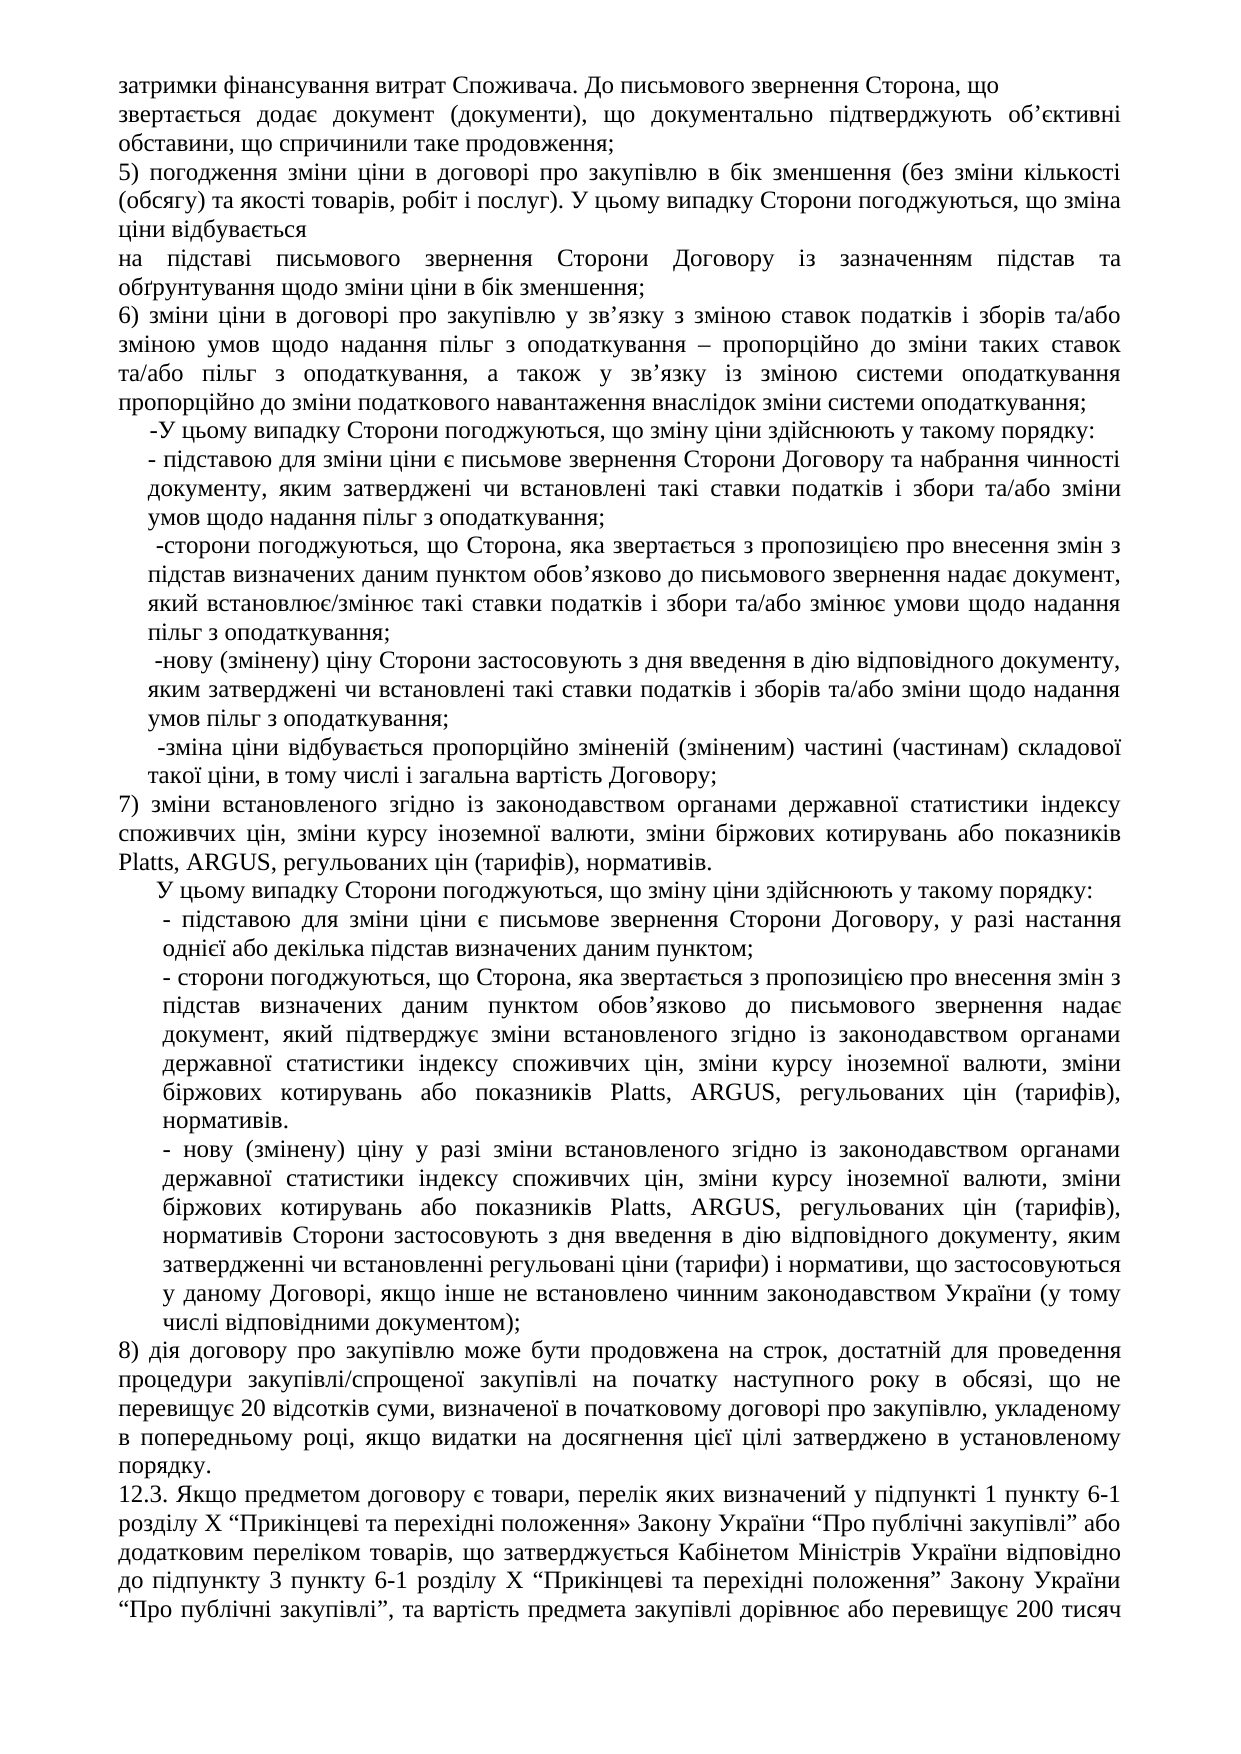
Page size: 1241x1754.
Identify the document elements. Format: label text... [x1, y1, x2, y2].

list -сторони погоджуються, що Сторона, яка звертається з пропозицією про внесення змін з підстав визначених даним пунктом обов’язково до письмового звернення надає документ, який встановлює/змінює такі ставки податків і збори та/або змінює умови щодо надання пільг з оподаткування; [110, 531, 1122, 646]
list - підставою для зміни ціни є письмове звернення Сторони Договору, у разі настання однієї або декілька підстав визначених даним пунктом; [125, 904, 1122, 962]
text 12.3. Якщо предметом договору є товари, перелік яких визначений у підпункті 1 пункту 6-1 розділу X “Прикінцеві та перехідні положення» Закону України “Про публічні закупівлі” або додатковим переліком товарів, що затверджується Кабінетом Міністрів України відповідно до підпункту 3 пункту 6-1 розділу Х “Прикінцеві та перехідні положення” Закону України “Про публічні закупівлі”, та вартість предмета закупівлі дорівнює або перевищує 200 тисяч [118, 1479, 1122, 1623]
text затримки фінансування витрат Споживача. До письмового звернення Сторона, що [118, 71, 1122, 99]
list - підставою для зміни ціни є письмове звернення Сторони Договору та набрання чинності документу, яким затверджені чи встановлені такі ставки податків і збори та/або зміни умов щодо надання пільг з оподаткування; [110, 444, 1122, 531]
text 7) зміни встановленого згідно із законодавством органами державної статистики індексу споживчих цін, зміни курсу іноземної валюти, зміни біржових котирувань або показників Platts, ARGUS, регульованих цін (тарифів), нормативів. [118, 789, 1122, 876]
text 6) зміни ціни в договорі про закупівлю у зв’язку з зміною ставок податків і зборів та/або зміною умов щодо надання пільг з оподаткування – пропорційно до зміни таких ставок та/або пільг з оподаткування, а також у зв’язку із зміною системи оподаткування пропорційно до зміни податкового навантаження внаслідок зміни системи оподаткування; [118, 301, 1122, 416]
list -зміна ціни відбувається пропорційно зміненій (зміненим) частині (частинам) складової такої ціни, в тому числі і загальна вартість Договору; [110, 732, 1122, 789]
text на підставі письмового звернення Сторони Договору із зазначенням підстав та обґрунтування щодо зміни ціни в бік зменшення; [118, 243, 1122, 301]
text -У цьому випадку Сторони погоджуються, що зміну ціни здійснюють у такому порядку: [118, 416, 1122, 444]
list -нову (змінену) ціну Сторони застосовують з дня введення в дію відповідного документу, яким затверджені чи встановлені такі ставки податків і зборів та/або зміни щодо надання умов пільг з оподаткування; [110, 646, 1122, 732]
list - сторони погоджуються, що Сторона, яка звертається з пропозицією про внесення змін з підстав визначених даним пунктом обов’язково до письмового звернення надає документ, який підтверджує зміни встановленого згідно із законодавством органами державної статистики індексу споживчих цін, зміни курсу іноземної валюти, зміни біржових котирувань або показників Platts, ARGUS, регульованих цін (тарифів), нормативів. [125, 962, 1122, 1134]
list - нову (змінену) ціну у разі зміни встановленого згідно із законодавством органами державної статистики індексу споживчих цін, зміни курсу іноземної валюти, зміни біржових котирувань або показників Platts, ARGUS, регульованих цін (тарифів), нормативів Сторони застосовують з дня введення в дію відповідного документу, яким затвердженні чи встановленні регульовані ціни (тарифи) і нормативи, що застосовуються у даному Договорі, якщо інше не встановлено чинним законодавством України (у тому числі відповідними документом); [125, 1134, 1122, 1336]
text 5) погодження зміни ціни в договорі про закупівлю в бік зменшення (без зміни кількості (обсягу) та якості товарів, робіт і послуг). У цьому випадку Сторони погоджуються, що зміна ціни відбувається [118, 157, 1122, 243]
text 8) дія договору про закупівлю може бути продовжена на строк, достатній для проведення процедури закупівлі/спрощеної закупівлі на початку наступного року в обсязі, що не перевищує 20 відсотків суми, визначеної в початковому договорі про закупівлю, укладеному в попередньому році, якщо видатки на досягнення цієї цілі затверджено в установленому порядку. [118, 1336, 1122, 1479]
text звертається додає документ (документи), що документально підтверджують об’єктивні обставини, що спричинили таке продовження; [118, 99, 1122, 157]
text У цьому випадку Сторони погоджуються, що зміну ціни здійснюють у такому порядку: [118, 876, 1122, 904]
